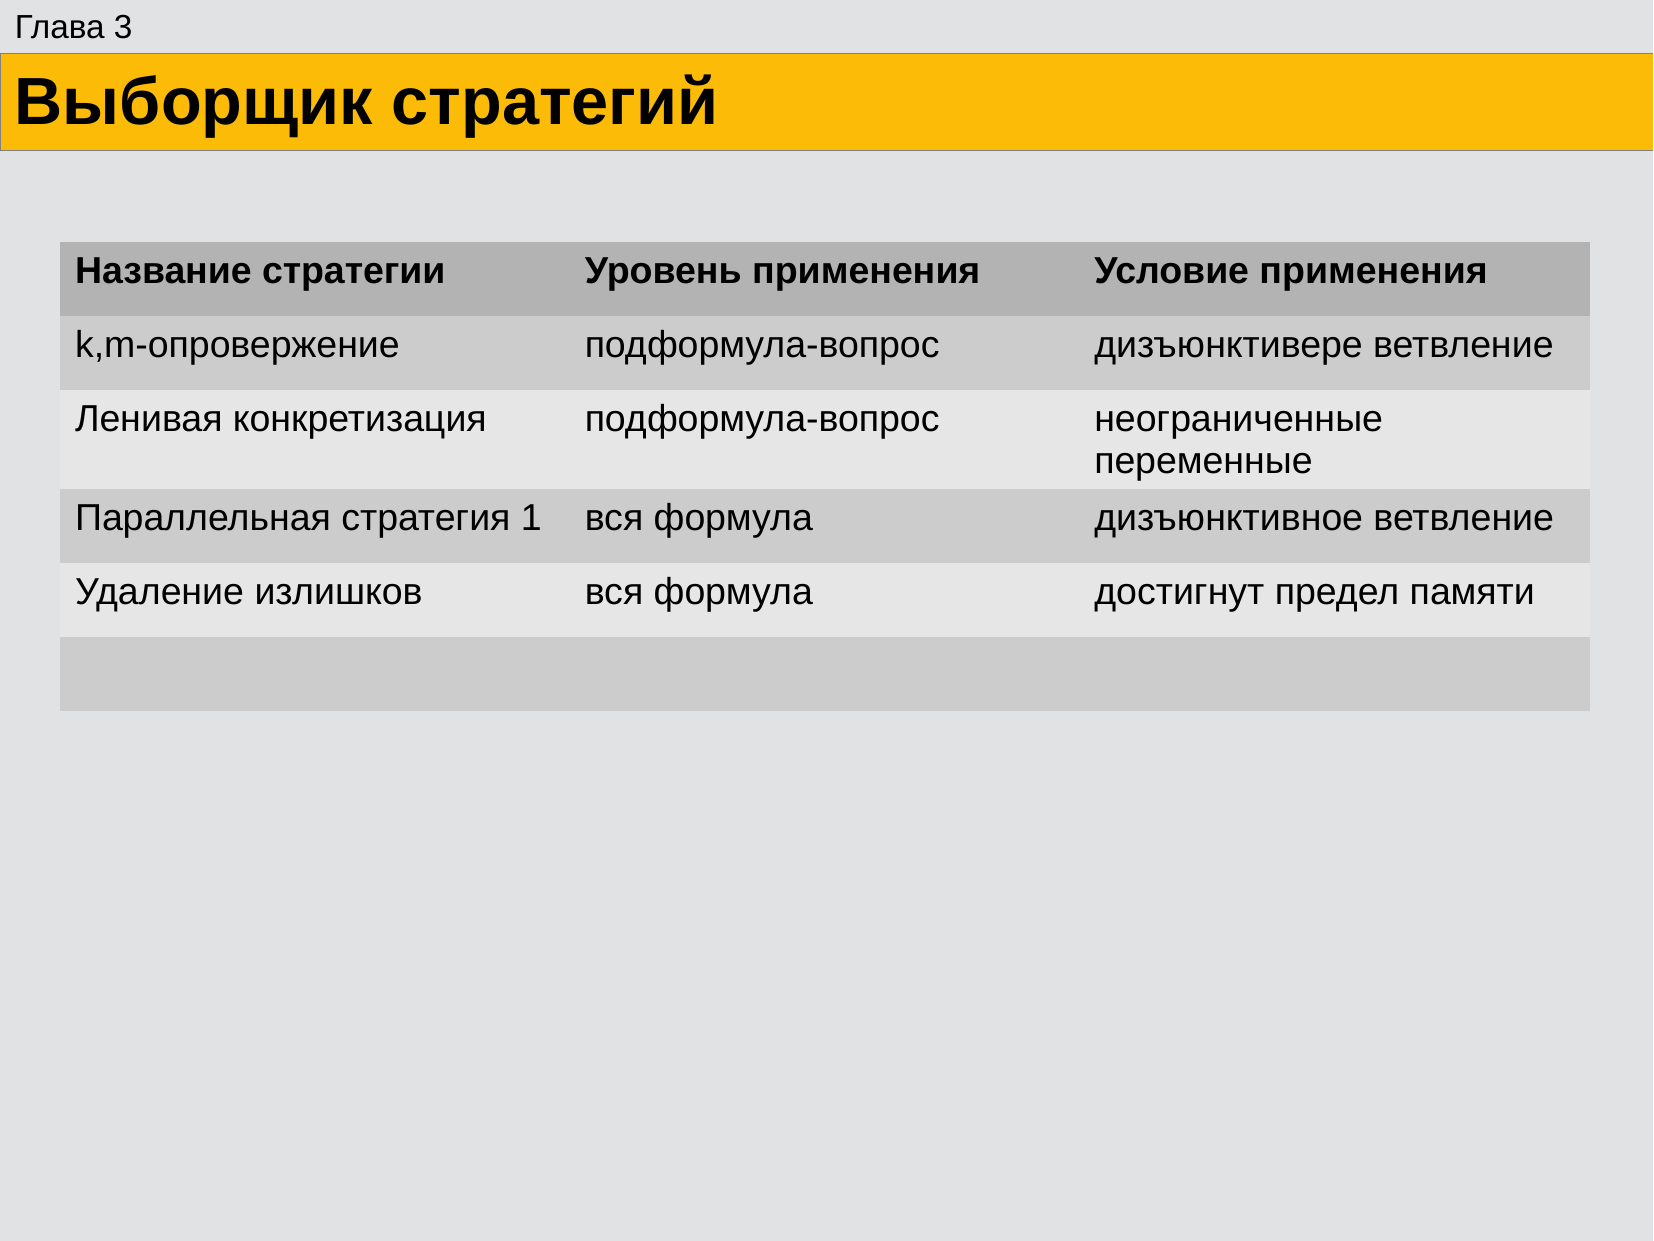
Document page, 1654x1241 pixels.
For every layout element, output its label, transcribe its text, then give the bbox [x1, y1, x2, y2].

table_cell дизъюнктивное ветвление [1080, 489, 1590, 563]
table_cell [1080, 637, 1590, 711]
table_cell [570, 637, 1080, 711]
table_cell дизъюнктивере ветвление [1080, 316, 1590, 390]
table_cell [60, 637, 570, 711]
text_box Выборщик стратегий [0, 53, 1653, 151]
table_cell вся формула [570, 563, 1080, 637]
table_cell k,m-опровержение [60, 316, 570, 390]
table_cell Удаление излишков [60, 563, 570, 637]
table_header Уровень применения [570, 242, 1080, 316]
table_cell Параллельная стратегия 1 [60, 489, 570, 563]
table_cell Ленивая конкретизация [60, 390, 570, 489]
table_cell неограниченные переменные [1080, 390, 1590, 489]
table_header Условие применения [1080, 242, 1590, 316]
table_cell подформула-вопрос [570, 316, 1080, 390]
table_header Название стратегии [60, 242, 570, 316]
table_cell достигнут предел памяти [1080, 563, 1590, 637]
table_cell подформула-вопрос [570, 390, 1080, 489]
table_cell вся формула [570, 489, 1080, 563]
text_box Глава 3 [0, 1, 148, 54]
